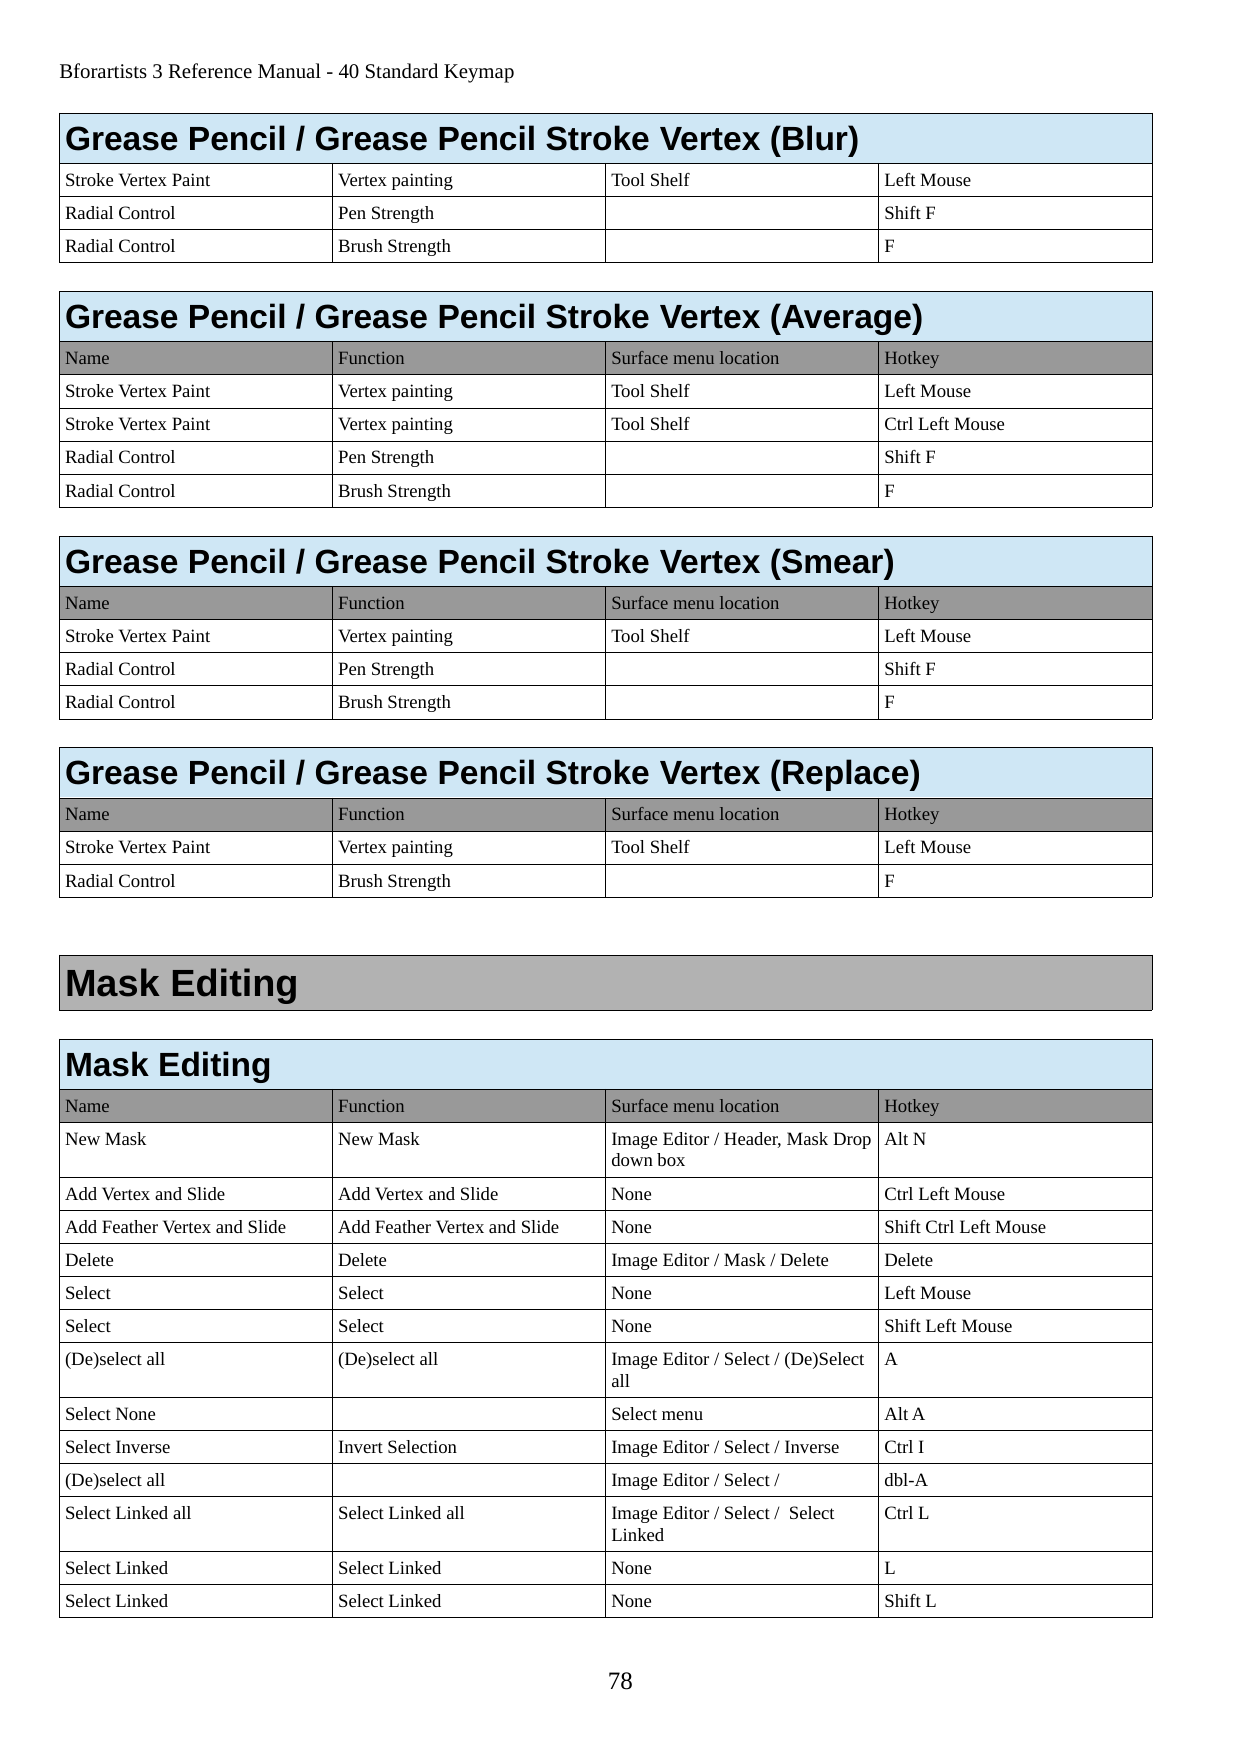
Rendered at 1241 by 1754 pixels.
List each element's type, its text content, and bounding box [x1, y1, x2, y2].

table_cell Brush Strength [333, 230, 605, 262]
table_cell Brush Strength [333, 865, 605, 897]
table_cell Select Linked all [60, 1497, 332, 1551]
table_cell Vertex painting [333, 409, 605, 441]
table_cell Radial Control [60, 865, 332, 897]
table_cell Tool Shelf [606, 164, 878, 196]
table_cell Select [60, 1277, 332, 1309]
table_cell Delete [333, 1244, 605, 1276]
table_cell Ctrl Left Mouse [879, 1178, 1152, 1210]
table_cell Add Feather Vertex and Slide [60, 1211, 332, 1243]
table_cell Radial Control [60, 475, 332, 507]
table_cell Ctrl Left Mouse [879, 409, 1152, 441]
table_cell New Mask [333, 1123, 605, 1177]
table_cell [606, 475, 878, 507]
table_cell Hotkey [879, 587, 1152, 619]
table_cell [606, 865, 878, 897]
table_cell (De)select all [60, 1464, 332, 1496]
table_cell Image Editor / Mask / Delete [606, 1244, 878, 1276]
table_cell F [879, 475, 1152, 507]
table_cell Add Vertex and Slide [60, 1178, 332, 1210]
table_cell None [606, 1585, 878, 1617]
table_cell Select [333, 1310, 605, 1342]
table_cell Shift Left Mouse [879, 1310, 1152, 1342]
table_cell Select Linked [333, 1585, 605, 1617]
table_cell Left Mouse [879, 1277, 1152, 1309]
table_cell Radial Control [60, 653, 332, 685]
table_cell Select Linked [333, 1552, 605, 1584]
table_cell (De)select all [60, 1343, 332, 1397]
table_cell Invert Selection [333, 1431, 605, 1463]
table_cell Add Feather Vertex and Slide [333, 1211, 605, 1243]
table_cell F [879, 230, 1152, 262]
table_cell Radial Control [60, 442, 332, 474]
table_cell Surface menu location [606, 342, 878, 374]
table_header Mask Editing [60, 1040, 1152, 1089]
table_cell None [606, 1552, 878, 1584]
table_cell Delete [879, 1244, 1152, 1276]
table_cell Select [60, 1310, 332, 1342]
table_cell [606, 230, 878, 262]
table_cell Select [333, 1277, 605, 1309]
table_cell Name [60, 799, 332, 831]
table_cell [333, 1464, 605, 1496]
table_cell dbl-A [879, 1464, 1152, 1496]
table_cell Select menu [606, 1398, 878, 1430]
table_cell [606, 442, 878, 474]
table_cell Brush Strength [333, 475, 605, 507]
table_cell Alt A [879, 1398, 1152, 1430]
table_cell Brush Strength [333, 686, 605, 718]
table_cell Vertex painting [333, 620, 605, 652]
table_cell Function [333, 587, 605, 619]
table_cell Image Editor / Header, Mask Drop down box [606, 1123, 878, 1177]
table_cell [606, 197, 878, 229]
table_cell Select None [60, 1398, 332, 1430]
table_cell Shift F [879, 442, 1152, 474]
table_cell Add Vertex and Slide [333, 1178, 605, 1210]
table_cell Stroke Vertex Paint [60, 375, 332, 407]
table_cell Ctrl L [879, 1497, 1152, 1551]
table_cell Name [60, 587, 332, 619]
table_cell Image Editor / Select / Select Linked [606, 1497, 878, 1551]
table_cell Pen Strength [333, 197, 605, 229]
table_cell Tool Shelf [606, 409, 878, 441]
table_cell Vertex painting [333, 832, 605, 864]
table_cell Hotkey [879, 1090, 1152, 1122]
table_cell Left Mouse [879, 832, 1152, 864]
table_cell Vertex painting [333, 375, 605, 407]
table_cell Stroke Vertex Paint [60, 620, 332, 652]
table_cell Image Editor / Select / [606, 1464, 878, 1496]
table_cell A [879, 1343, 1152, 1397]
table_cell Surface menu location [606, 587, 878, 619]
table_cell Select Linked all [333, 1497, 605, 1551]
table_cell Left Mouse [879, 620, 1152, 652]
table_cell Pen Strength [333, 653, 605, 685]
table_header Grease Pencil / Grease Pencil Stroke Vertex (Blur) [60, 114, 1152, 163]
table_header Grease Pencil / Grease Pencil Stroke Vertex (Replace) [60, 748, 1152, 797]
table_cell Select Inverse [60, 1431, 332, 1463]
table_cell [606, 653, 878, 685]
table_cell Function [333, 799, 605, 831]
table_cell (De)select all [333, 1343, 605, 1397]
table_cell Radial Control [60, 686, 332, 718]
table_cell Pen Strength [333, 442, 605, 474]
table_cell [606, 686, 878, 718]
table_cell Radial Control [60, 230, 332, 262]
table_cell Stroke Vertex Paint [60, 409, 332, 441]
table_cell Shift F [879, 197, 1152, 229]
table_cell Shift F [879, 653, 1152, 685]
table_cell Left Mouse [879, 375, 1152, 407]
table_header Mask Editing [60, 956, 1152, 1010]
table_cell Name [60, 342, 332, 374]
table_cell Surface menu location [606, 1090, 878, 1122]
table_cell Image Editor / Select / Inverse [606, 1431, 878, 1463]
table_cell Stroke Vertex Paint [60, 832, 332, 864]
table_cell Select Linked [60, 1585, 332, 1617]
table_cell Function [333, 342, 605, 374]
table_cell [333, 1398, 605, 1430]
table_header Grease Pencil / Grease Pencil Stroke Vertex (Smear) [60, 537, 1152, 586]
table_cell Shift Ctrl Left Mouse [879, 1211, 1152, 1243]
table_cell Vertex painting [333, 164, 605, 196]
table_cell Name [60, 1090, 332, 1122]
table_cell Shift L [879, 1585, 1152, 1617]
table_cell Ctrl I [879, 1431, 1152, 1463]
table_cell Surface menu location [606, 799, 878, 831]
table_cell Hotkey [879, 799, 1152, 831]
table_cell F [879, 865, 1152, 897]
table_cell Stroke Vertex Paint [60, 164, 332, 196]
table_cell Delete [60, 1244, 332, 1276]
table_cell Image Editor / Select / (De)Select all [606, 1343, 878, 1397]
table_cell None [606, 1310, 878, 1342]
table_cell New Mask [60, 1123, 332, 1177]
table_cell Tool Shelf [606, 832, 878, 864]
table_header Grease Pencil / Grease Pencil Stroke Vertex (Average) [60, 292, 1152, 341]
table_cell Left Mouse [879, 164, 1152, 196]
table_cell Select Linked [60, 1552, 332, 1584]
table_cell Hotkey [879, 342, 1152, 374]
table_cell F [879, 686, 1152, 718]
table_cell L [879, 1552, 1152, 1584]
table_cell Radial Control [60, 197, 332, 229]
table_cell Tool Shelf [606, 375, 878, 407]
table_cell None [606, 1211, 878, 1243]
table_cell None [606, 1277, 878, 1309]
table_cell Function [333, 1090, 605, 1122]
table_cell None [606, 1178, 878, 1210]
table_cell Tool Shelf [606, 620, 878, 652]
table_cell Alt N [879, 1123, 1152, 1177]
